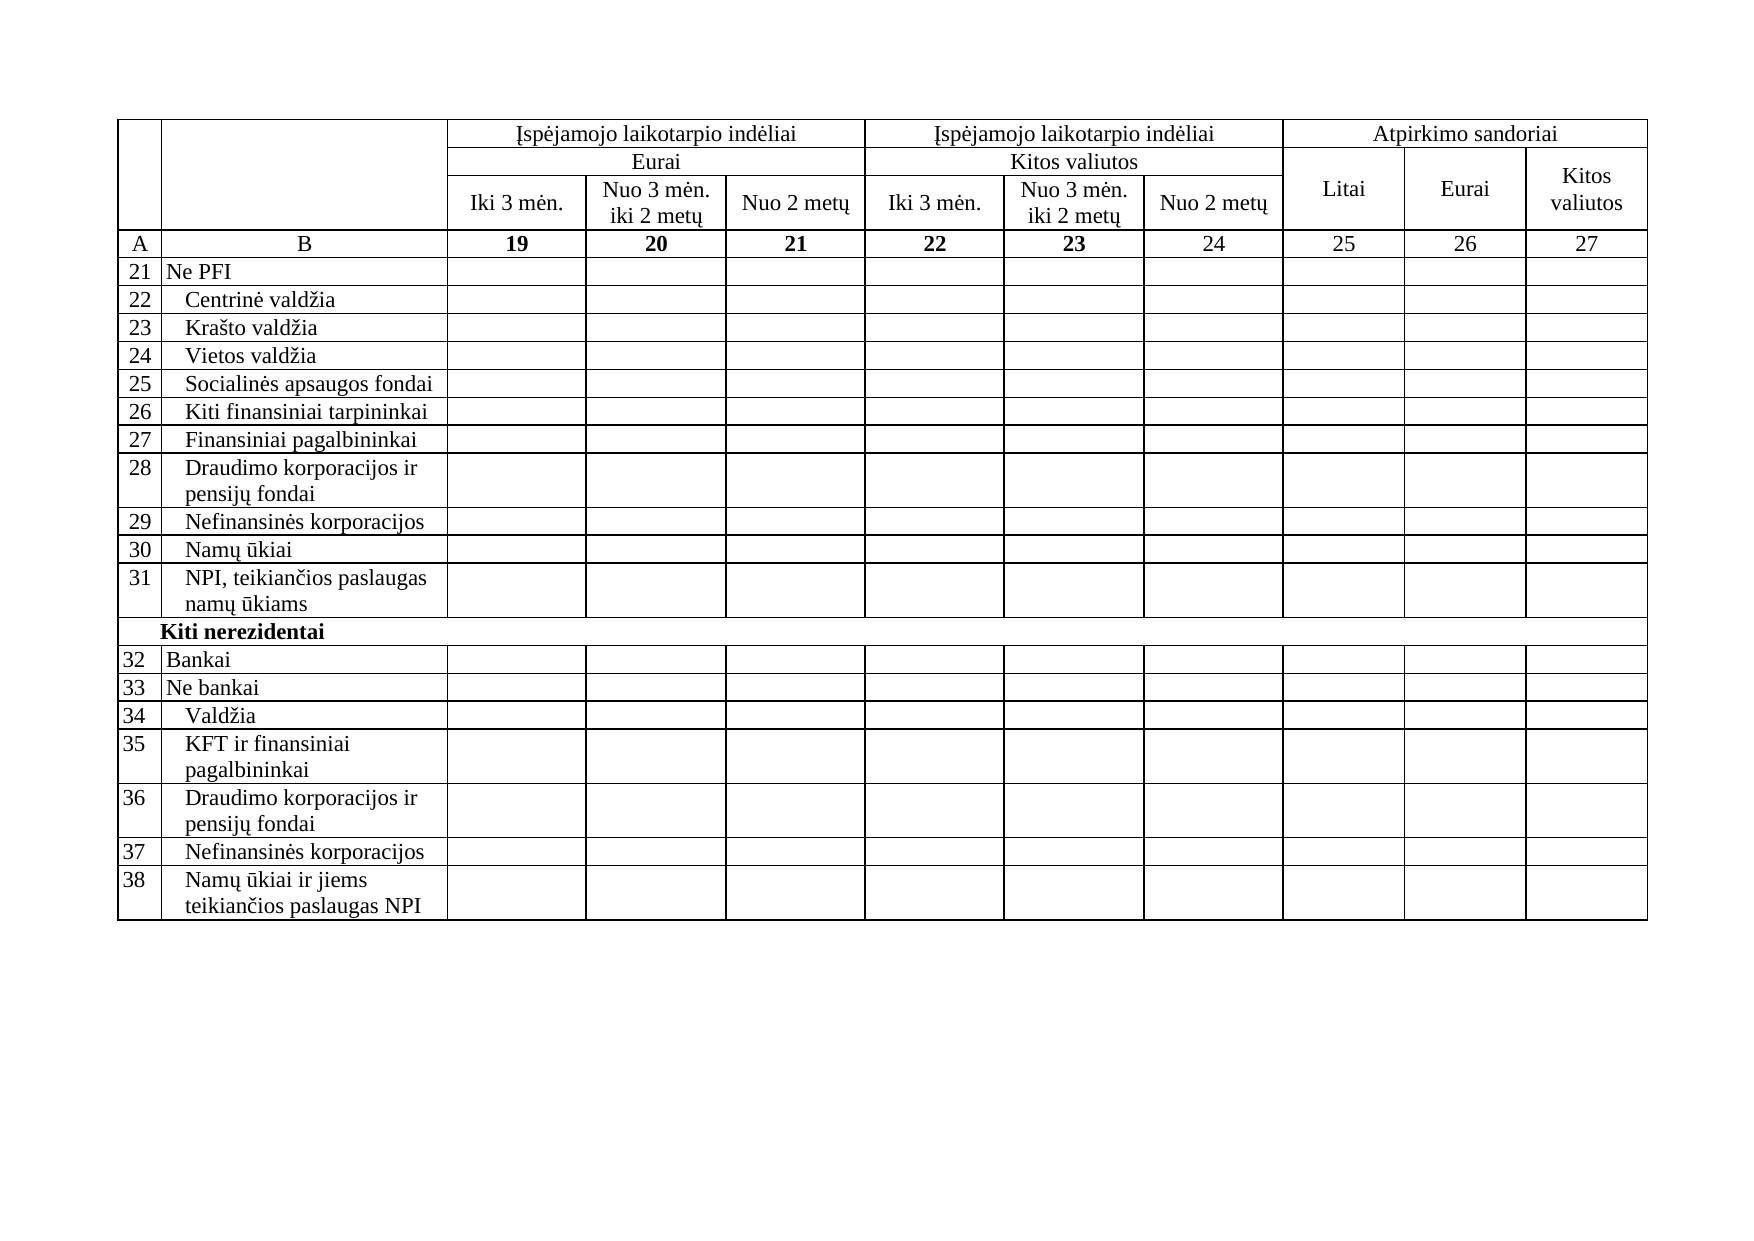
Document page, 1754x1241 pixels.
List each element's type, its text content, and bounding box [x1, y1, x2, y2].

table_cell [1405, 398, 1525, 424]
table_cell [587, 564, 725, 617]
table_cell [1405, 646, 1525, 672]
table_cell [1145, 784, 1282, 837]
table_cell Namų ūkiai [162, 536, 447, 562]
table_cell [866, 314, 1003, 341]
table_cell 20 [587, 231, 725, 257]
table_cell [1405, 784, 1525, 837]
table_cell Nuo 2 metų [727, 176, 864, 229]
table_cell [1284, 838, 1404, 865]
table_cell [866, 508, 1003, 534]
table_cell Bankai [162, 646, 447, 672]
table_cell [866, 702, 1003, 728]
table_cell 38 [119, 866, 161, 919]
table_header [119, 120, 161, 229]
table_cell Namų ūkiai ir jiems teikiančios paslaugas NPI [162, 866, 447, 919]
table_cell [1405, 838, 1525, 865]
table_cell Kitos valiutos [1527, 148, 1647, 229]
table_cell [1405, 564, 1525, 617]
table_cell Centrinė valdžia [162, 286, 447, 313]
table_cell [1527, 398, 1647, 424]
table_cell [866, 646, 1003, 672]
table_cell [1527, 646, 1647, 672]
table_cell 35 [119, 730, 161, 782]
table_cell Ne PFI [162, 258, 447, 285]
table_cell [1005, 342, 1143, 368]
table_cell [727, 286, 864, 313]
table_cell [1145, 646, 1282, 672]
table_cell [1527, 536, 1647, 562]
table_cell [1527, 674, 1647, 700]
table_cell NPI, teikiančios paslaugas namų ūkiams [162, 564, 447, 617]
table_cell [587, 674, 725, 700]
table_cell [1005, 258, 1143, 285]
table_cell [1527, 702, 1647, 728]
table_cell Kiti finansiniai tarpininkai [162, 398, 447, 424]
table_cell [1405, 536, 1525, 562]
table_cell 31 [119, 564, 161, 617]
table_cell [866, 784, 1003, 837]
table_cell [1284, 866, 1404, 919]
table_cell [1284, 426, 1404, 452]
table_cell [727, 646, 864, 672]
table_cell [1284, 342, 1404, 368]
table_cell [587, 370, 725, 396]
table_cell [587, 838, 725, 865]
table_cell [1145, 314, 1282, 341]
table_cell [587, 702, 725, 728]
table_cell 27 [119, 426, 161, 452]
table_cell 21 [119, 258, 161, 285]
table_cell [727, 730, 864, 782]
table_cell [1005, 730, 1143, 782]
table_cell [727, 536, 864, 562]
table_cell [1005, 702, 1143, 728]
table_cell [1527, 314, 1647, 341]
table_cell [1527, 730, 1647, 782]
table_cell [727, 784, 864, 837]
table_cell [1527, 564, 1647, 617]
table_cell [448, 866, 585, 919]
table_cell Eurai [448, 148, 864, 174]
table_cell [1527, 838, 1647, 865]
table_cell Socialinės apsaugos fondai [162, 370, 447, 396]
table_cell [727, 674, 864, 700]
table_cell [448, 730, 585, 782]
table_cell [448, 564, 585, 617]
table_cell Iki 3 mėn. [448, 176, 585, 229]
table_cell [1405, 286, 1525, 313]
table_cell Nuo 2 metų [1145, 176, 1282, 229]
table_cell Finansiniai pagalbininkai [162, 426, 447, 452]
table_cell [448, 342, 585, 368]
table_cell [1145, 370, 1282, 396]
table_cell 27 [1527, 231, 1647, 257]
table_cell [727, 258, 864, 285]
table_cell [1284, 398, 1404, 424]
table_cell [1284, 454, 1404, 506]
table_cell 25 [1284, 231, 1404, 257]
table_cell 24 [1145, 231, 1282, 257]
table_cell [448, 398, 585, 424]
table_cell 32 [119, 646, 161, 672]
table_cell [1527, 426, 1647, 452]
table_cell [1284, 536, 1404, 562]
table_cell [1405, 454, 1525, 506]
table_cell 33 [119, 674, 161, 700]
table_cell [1005, 286, 1143, 313]
table_cell [1145, 702, 1282, 728]
table_cell [1284, 314, 1404, 341]
table_cell [587, 314, 725, 341]
table_cell [866, 536, 1003, 562]
table_cell [1405, 674, 1525, 700]
table_cell [1005, 784, 1143, 837]
table_cell [448, 508, 585, 534]
table_cell [727, 838, 864, 865]
table_cell [1005, 866, 1143, 919]
table_cell [448, 536, 585, 562]
table_cell [1284, 702, 1404, 728]
table_cell [1527, 370, 1647, 396]
table_cell [1405, 426, 1525, 452]
table_cell [1145, 342, 1282, 368]
table_cell [448, 454, 585, 506]
table_header Atpirkimo sandoriai [1284, 120, 1647, 147]
table_cell Nuo 3 mėn. iki 2 metų [587, 176, 725, 229]
table_cell Ne bankai [162, 674, 447, 700]
table_cell [866, 564, 1003, 617]
table_cell [727, 426, 864, 452]
table_cell [1005, 398, 1143, 424]
table_cell [1145, 564, 1282, 617]
table_cell 24 [119, 342, 161, 368]
table_cell [1005, 646, 1143, 672]
table_cell [1145, 286, 1282, 313]
table_cell 22 [866, 231, 1003, 257]
table_cell Iki 3 mėn. [866, 176, 1003, 229]
table_cell Nefinansinės korporacijos [162, 508, 447, 534]
table_cell Draudimo korporacijos ir pensijų fondai [162, 454, 447, 506]
table_cell [727, 398, 864, 424]
table_cell [1405, 866, 1525, 919]
table_cell [727, 454, 864, 506]
table_cell [1145, 866, 1282, 919]
table_cell [587, 536, 725, 562]
table_cell [1405, 730, 1525, 782]
table_cell 25 [119, 370, 161, 396]
table_cell [1005, 426, 1143, 452]
table_cell B [162, 231, 447, 257]
table_cell [1145, 838, 1282, 865]
table_cell [448, 314, 585, 341]
table_cell [727, 314, 864, 341]
table_cell [587, 784, 725, 837]
table_cell [866, 398, 1003, 424]
table_cell [448, 370, 585, 396]
table_cell 19 [448, 231, 585, 257]
table_cell [1005, 674, 1143, 700]
table_cell [1405, 342, 1525, 368]
table_cell [1284, 646, 1404, 672]
table_cell [866, 866, 1003, 919]
table_cell [1527, 258, 1647, 285]
table_cell [1527, 784, 1647, 837]
table_cell [587, 342, 725, 368]
table_cell [1527, 866, 1647, 919]
table_cell [866, 674, 1003, 700]
table_cell 23 [1005, 231, 1143, 257]
table_cell 37 [119, 838, 161, 865]
table_cell [1145, 398, 1282, 424]
table_cell [448, 258, 585, 285]
table_cell Eurai [1405, 148, 1525, 229]
table_cell 21 [727, 231, 864, 257]
table_cell 22 [119, 286, 161, 313]
table_cell 34 [119, 702, 161, 728]
table_header Įspėjamojo laikotarpio indėliai [866, 120, 1282, 147]
table_cell Krašto valdžia [162, 314, 447, 341]
table_cell [1005, 564, 1143, 617]
table_cell [587, 398, 725, 424]
table_cell [1145, 730, 1282, 782]
table_cell Draudimo korporacijos ir pensijų fondai [162, 784, 447, 837]
table_cell [866, 342, 1003, 368]
table_cell Valdžia [162, 702, 447, 728]
table_cell [1005, 536, 1143, 562]
table_cell [1527, 342, 1647, 368]
table_cell [587, 646, 725, 672]
table_cell Vietos valdžia [162, 342, 447, 368]
table_cell [448, 426, 585, 452]
table_cell [1527, 286, 1647, 313]
table_cell A [119, 231, 161, 257]
table_cell [448, 646, 585, 672]
table_cell [727, 866, 864, 919]
table_cell [1284, 370, 1404, 396]
table_cell [448, 702, 585, 728]
table_cell [1405, 508, 1525, 534]
table_cell [587, 258, 725, 285]
table_cell [1005, 838, 1143, 865]
table_cell [587, 866, 725, 919]
table_cell 26 [1405, 231, 1525, 257]
table_cell [1145, 674, 1282, 700]
table_cell [1284, 674, 1404, 700]
table_cell [866, 730, 1003, 782]
table_cell [727, 342, 864, 368]
table_cell Nuo 3 mėn. iki 2 metų [1005, 176, 1143, 229]
table_cell [1005, 454, 1143, 506]
table_cell [587, 730, 725, 782]
table_cell [1005, 508, 1143, 534]
table_cell KFT ir finansiniai pagalbininkai [162, 730, 447, 782]
table_cell [1005, 314, 1143, 341]
table_cell [727, 564, 864, 617]
table_cell [866, 426, 1003, 452]
table_cell Nefinansinės korporacijos [162, 838, 447, 865]
table_cell [866, 286, 1003, 313]
table_cell [1284, 784, 1404, 837]
table_cell [448, 286, 585, 313]
table_cell 26 [119, 398, 161, 424]
table_cell 36 [119, 784, 161, 837]
table_cell [866, 454, 1003, 506]
table_cell [727, 702, 864, 728]
table_cell [1284, 286, 1404, 313]
table_cell Litai [1284, 148, 1404, 229]
table_cell 30 [119, 536, 161, 562]
table_cell [1284, 730, 1404, 782]
table_cell [587, 426, 725, 452]
table_cell [1145, 536, 1282, 562]
table_cell [1145, 508, 1282, 534]
table_cell Kitos valiutos [866, 148, 1282, 174]
table_cell [866, 258, 1003, 285]
table_cell 29 [119, 508, 161, 534]
table_cell [587, 454, 725, 506]
table_cell [1405, 314, 1525, 341]
table_cell 28 [119, 454, 161, 506]
table_cell [448, 784, 585, 837]
table_cell [1527, 454, 1647, 506]
table_cell [727, 370, 864, 396]
table_cell [866, 838, 1003, 865]
table_cell [1405, 370, 1525, 396]
table_cell [1284, 258, 1404, 285]
table_cell [1145, 426, 1282, 452]
table_cell [448, 674, 585, 700]
table_cell [1405, 258, 1525, 285]
table_cell [1405, 702, 1525, 728]
table_cell [1284, 564, 1404, 617]
table_cell [1145, 454, 1282, 506]
table_cell [448, 838, 585, 865]
table_cell [1145, 258, 1282, 285]
table_header Įspėjamojo laikotarpio indėliai [448, 120, 864, 147]
table_cell [1005, 370, 1143, 396]
table_cell [587, 508, 725, 534]
table_header [162, 120, 447, 229]
table_cell Kiti nerezidentai [119, 618, 1647, 644]
table_cell [866, 370, 1003, 396]
table_cell [1527, 508, 1647, 534]
table_cell [1284, 508, 1404, 534]
table_cell 23 [119, 314, 161, 341]
table_cell [727, 508, 864, 534]
table_cell [587, 286, 725, 313]
